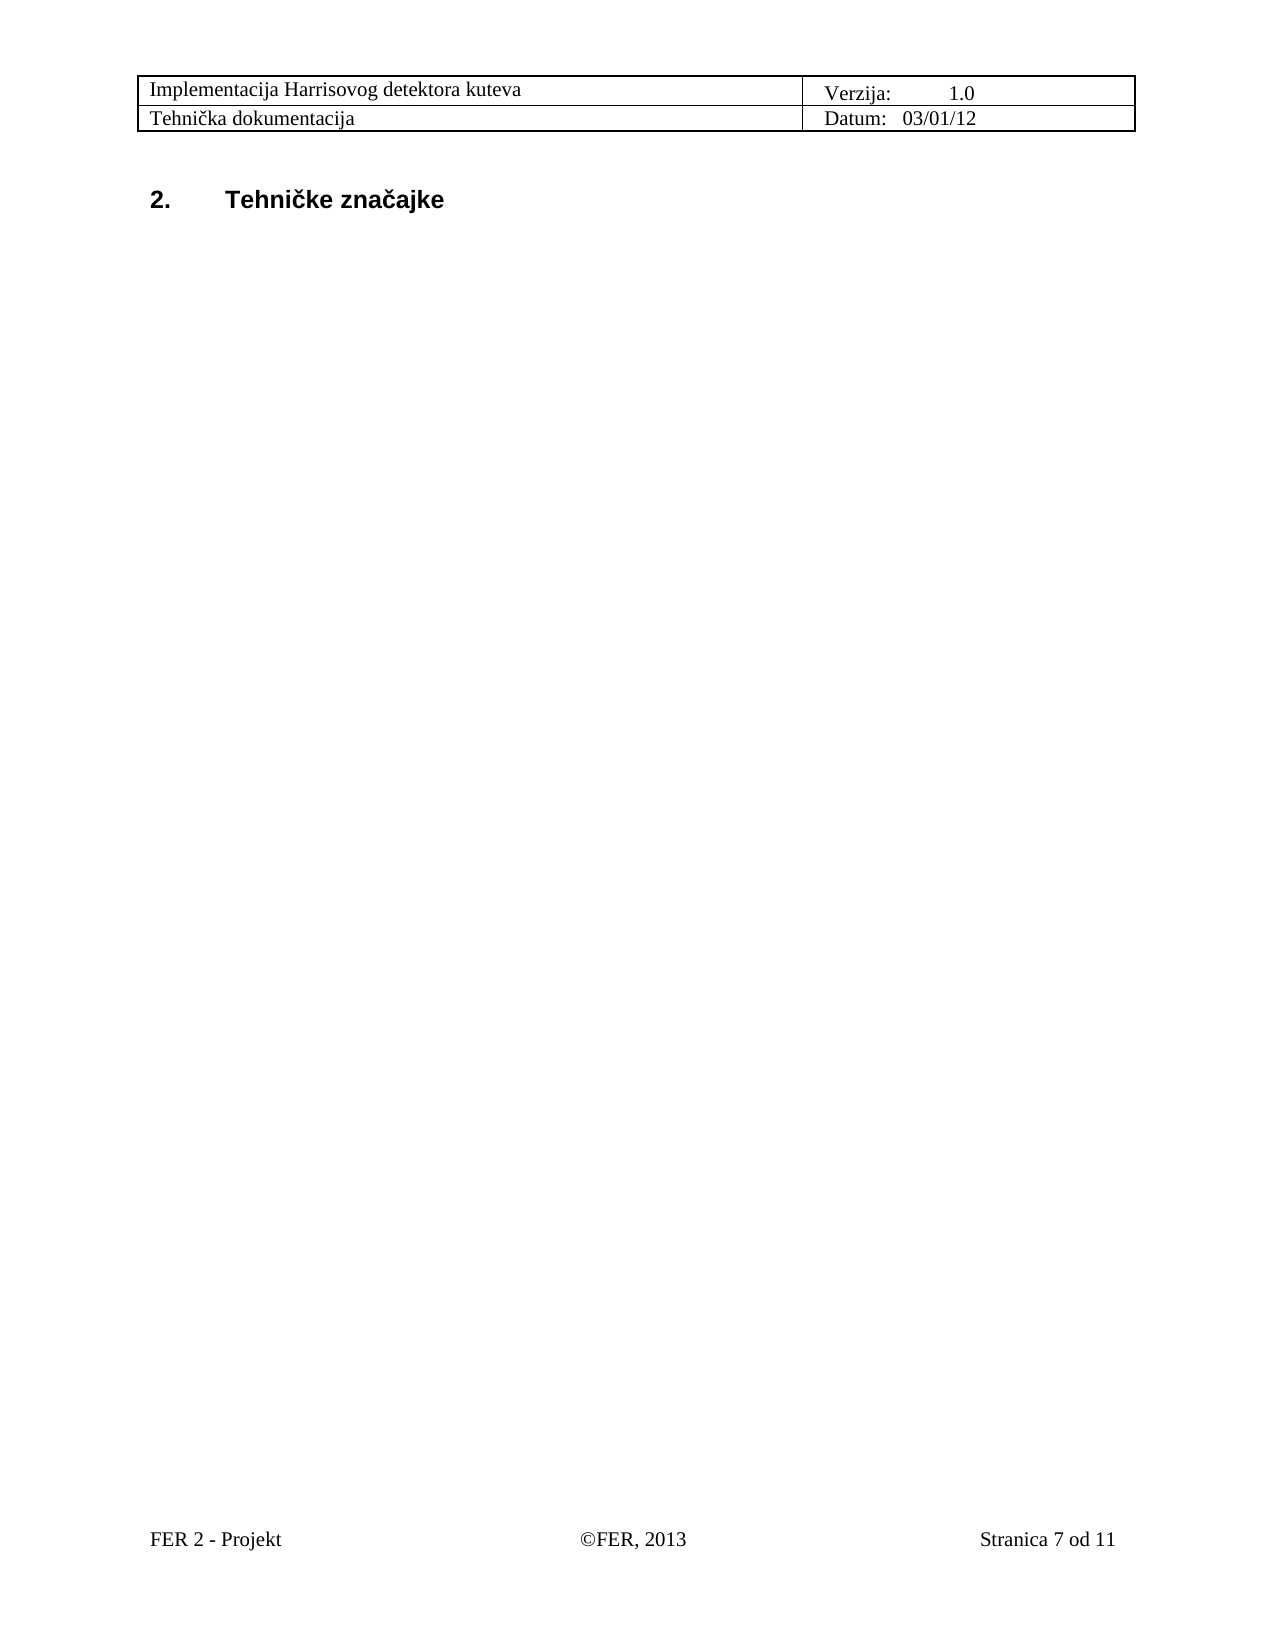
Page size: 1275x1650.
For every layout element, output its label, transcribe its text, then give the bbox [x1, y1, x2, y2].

subtitle Tehničke značajke [150, 185, 1125, 213]
